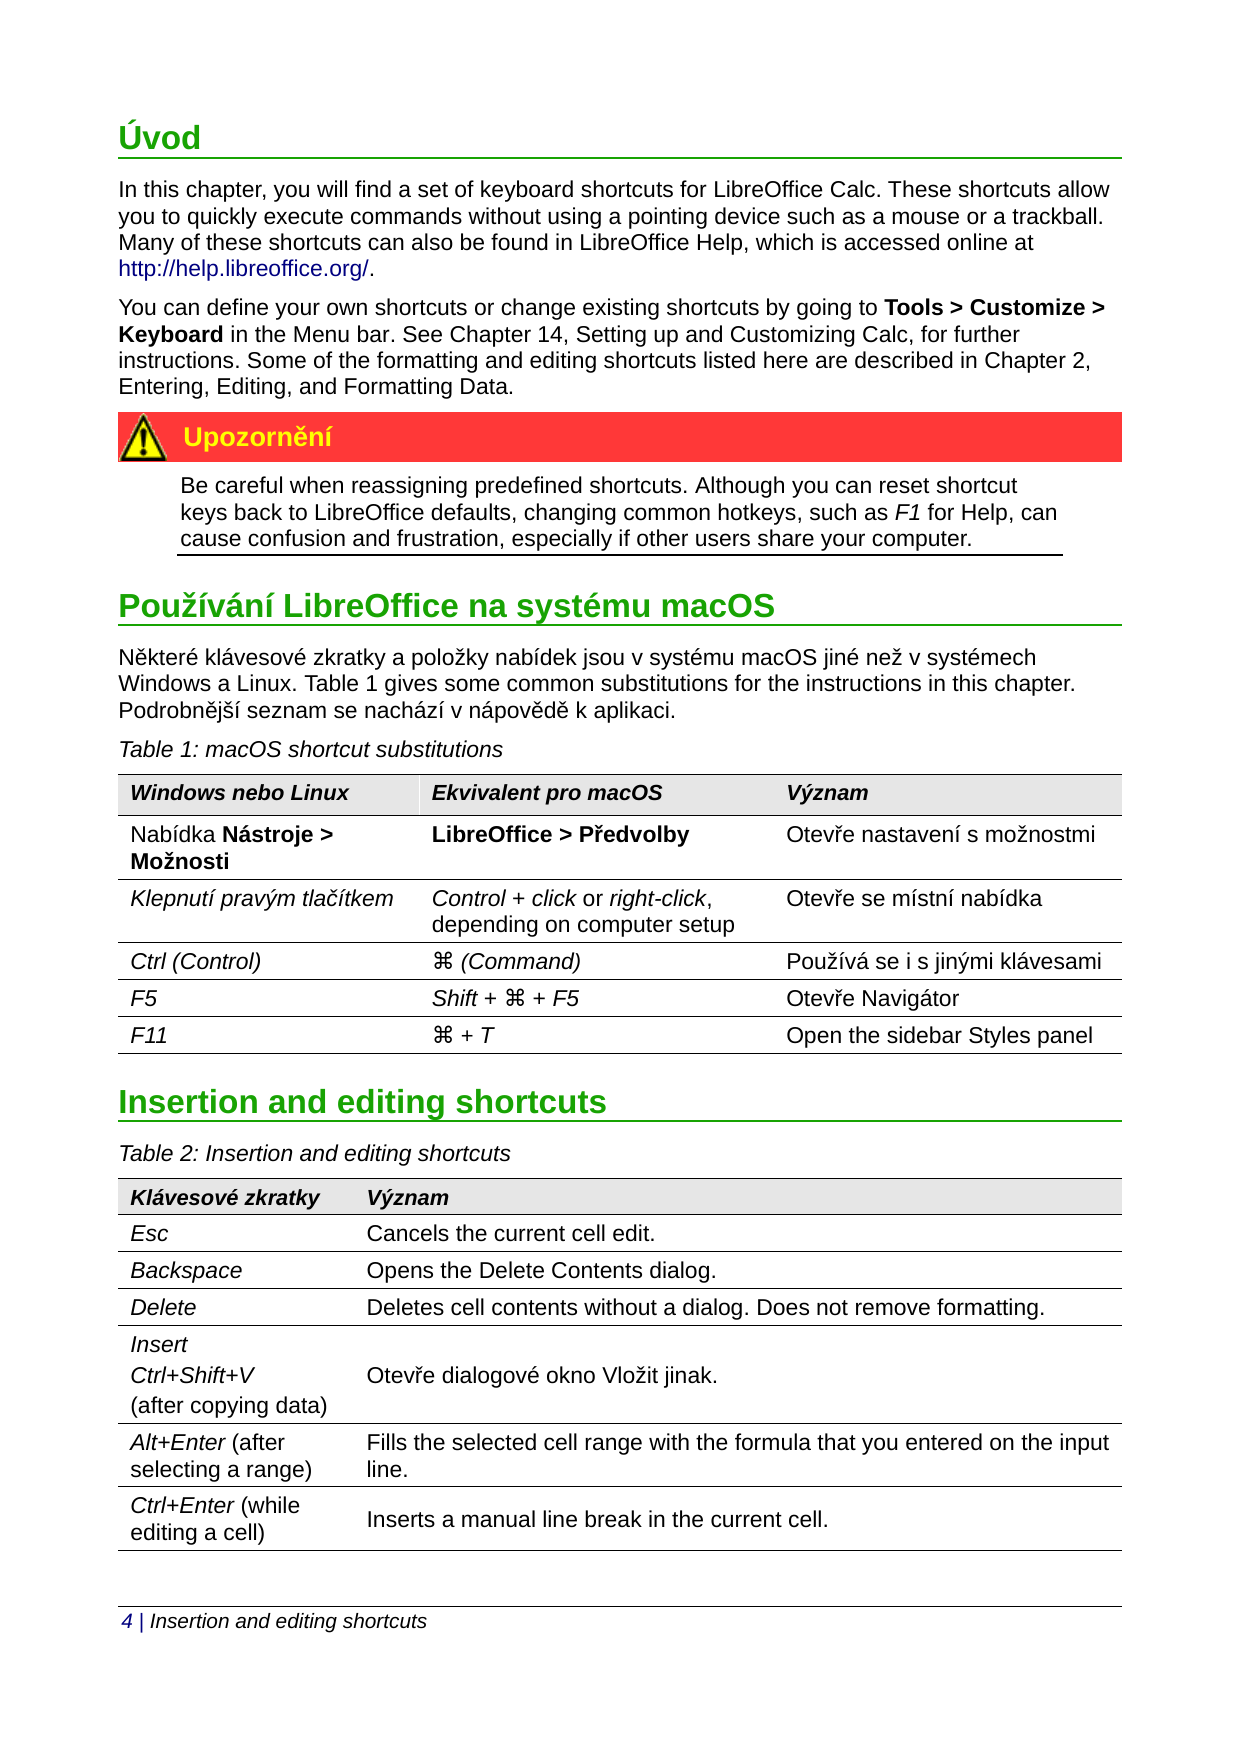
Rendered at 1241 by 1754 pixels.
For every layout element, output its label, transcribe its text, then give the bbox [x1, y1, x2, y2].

table_cell Fills the selected cell range with the formula that you entered on the input line. [354, 1424, 1122, 1486]
text Be careful when reassigning predefined shortcuts. Although you can reset shortcut keys back to LibreOffice defaults, changing common hotkeys, such as F1 for Help, can cause confusion and frustration, especially if other users share your computer. [177, 469, 1063, 554]
table_cell F5 [118, 980, 419, 1016]
table_cell Cancels the current cell edit. [354, 1215, 1122, 1251]
table_cell Ctrl+Enter (while editing a cell) [118, 1487, 354, 1550]
table_cell Používá se i s jinými klávesami [774, 943, 1122, 979]
table_cell Insert Ctrl+Shift+V (after copying data) [118, 1326, 354, 1423]
text In this chapter, you will find a set of keyboard shortcuts for LibreOffice Calc. These shortcuts allow you to quickly execute commands without using a pointing device such as a mouse or a trackball. Many of these shortcuts can also be found in LibreOffice Help, which is accessed online at http://help.libreoffice.org/. [118, 176, 1122, 282]
subtitle Insertion and editing shortcuts [118, 1082, 1122, 1120]
table_cell Otevře nastavení s možnostmi [774, 816, 1122, 878]
table_cell Inserts a manual line break in the current cell. [354, 1487, 1122, 1550]
text You can define your own shortcuts or change existing shortcuts by going to Tools > Customize > Keyboard in the Menu bar. See Chapter 14, Setting up and Customizing Calc, for further instructions. Some of the formatting and editing shortcuts listed here are described in Chapter 2, Entering, Editing, and Formatting Data. [118, 294, 1122, 400]
table_header Význam [354, 1179, 1122, 1214]
table_cell Backspace [118, 1252, 354, 1288]
table_header Význam [774, 775, 1122, 815]
table_cell F11 [118, 1017, 419, 1052]
text Některé klávesové zkratky a položky nabídek jsou v systému macOS jiné než v systémech Windows a Linux. Table 1 gives some common substitutions for the instructions in this chapter. Podrobnější seznam se nachází v nápovědě k aplikaci. [118, 644, 1122, 723]
text Table 2: Insertion and editing shortcuts [118, 1140, 1122, 1167]
picture [119, 413, 167, 461]
table_header Klávesové zkratky [118, 1179, 354, 1214]
text Table 1: macOS shortcut substitutions [118, 736, 1122, 762]
table_cell Open the sidebar Styles panel [774, 1017, 1122, 1052]
table_cell Delete [118, 1289, 354, 1325]
table_cell Control + click or right-click, depending on computer setup [420, 880, 774, 942]
table_cell Opens the Delete Contents dialog. [354, 1252, 1122, 1288]
subtitle Úvod [118, 118, 1122, 157]
table_cell Shift + ⌘ + F5 [420, 980, 774, 1016]
subtitle Upozornění [118, 412, 1122, 462]
table_header Windows nebo Linux [118, 775, 419, 815]
table_cell ⌘ (Command) [420, 943, 774, 979]
table_cell Alt+Enter (after selecting a range) [118, 1424, 354, 1486]
table_cell Otevře se místní nabídka [774, 880, 1122, 942]
table_cell Klepnutí pravým tlačítkem [118, 880, 419, 942]
subtitle Používání LibreOffice na systému macOS [118, 586, 1122, 624]
table_cell Ctrl (Control) [118, 943, 419, 979]
table_cell Deletes cell contents without a dialog. Does not remove formatting. [354, 1289, 1122, 1325]
table_cell LibreOffice > Předvolby [420, 816, 774, 878]
table_cell Esc [118, 1215, 354, 1251]
table_cell Nabídka Nástroje > Možnosti [118, 816, 419, 878]
table_cell ⌘ + T [420, 1017, 774, 1052]
table_cell Otevře Navigátor [774, 980, 1122, 1016]
table_cell Otevře dialogové okno Vložit jinak. [354, 1326, 1122, 1423]
table_header Ekvivalent pro macOS [420, 775, 774, 815]
